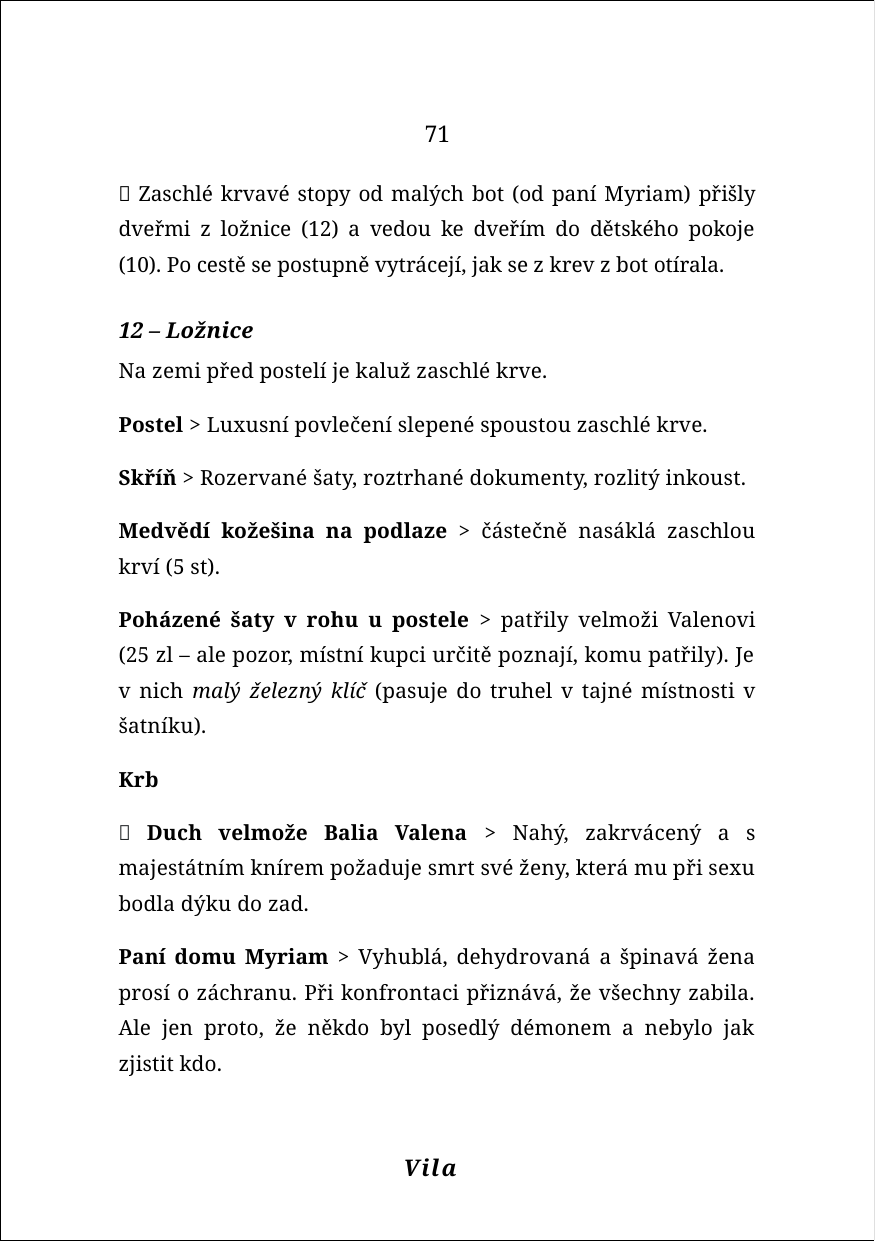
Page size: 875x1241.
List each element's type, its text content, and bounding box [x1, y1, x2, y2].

text Paní domu Myriam > Vyhublá, dehydrovaná a špinavá žena prosí o záchranu. Při konfrontaci přiznává, že všechny zabila. Ale jen proto, že někdo byl posedlý démonem a nebylo jak zjistit kdo. [118, 942, 756, 1077]
text 👤 Duch velmože Balia Valena > Nahý, zakrvácený a s majestátním knírem požaduje smrt své ženy, která mu při sexu bodla dýku do zad. [118, 818, 756, 917]
text Postel > Luxusní povlečení slepené spoustou zaschlé krve. [118, 410, 756, 438]
text Skříň > Rozervané šaty, roztrhané dokumenty, rozlitý inkoust. [118, 463, 756, 491]
text Na zemi před postelí je kaluž zaschlé krve. [118, 357, 756, 385]
subtitle 12 – Ložnice [118, 315, 756, 345]
text 👣 Zaschlé krvavé stopy od malých bot (od paní Myriam) přišly dveřmi z ložnice (12) a vedou ke dveřím do dětského pokoje (10). Po cestě se postupně vytrácejí, jak se z krev z bot otírala. [118, 179, 756, 278]
text Poházené šaty v rohu u postele > patřily velmoži Valenovi (25 zl – ale pozor, místní kupci určitě poznají, komu patřily). Je v nich malý železný klíč (pasuje do truhel v tajné místnosti v šatníku). [118, 605, 756, 740]
text Medvědí kožešina na podlaze > částečně nasáklá zaschlou krví (5 st). [118, 516, 756, 580]
text Krb [118, 765, 756, 793]
